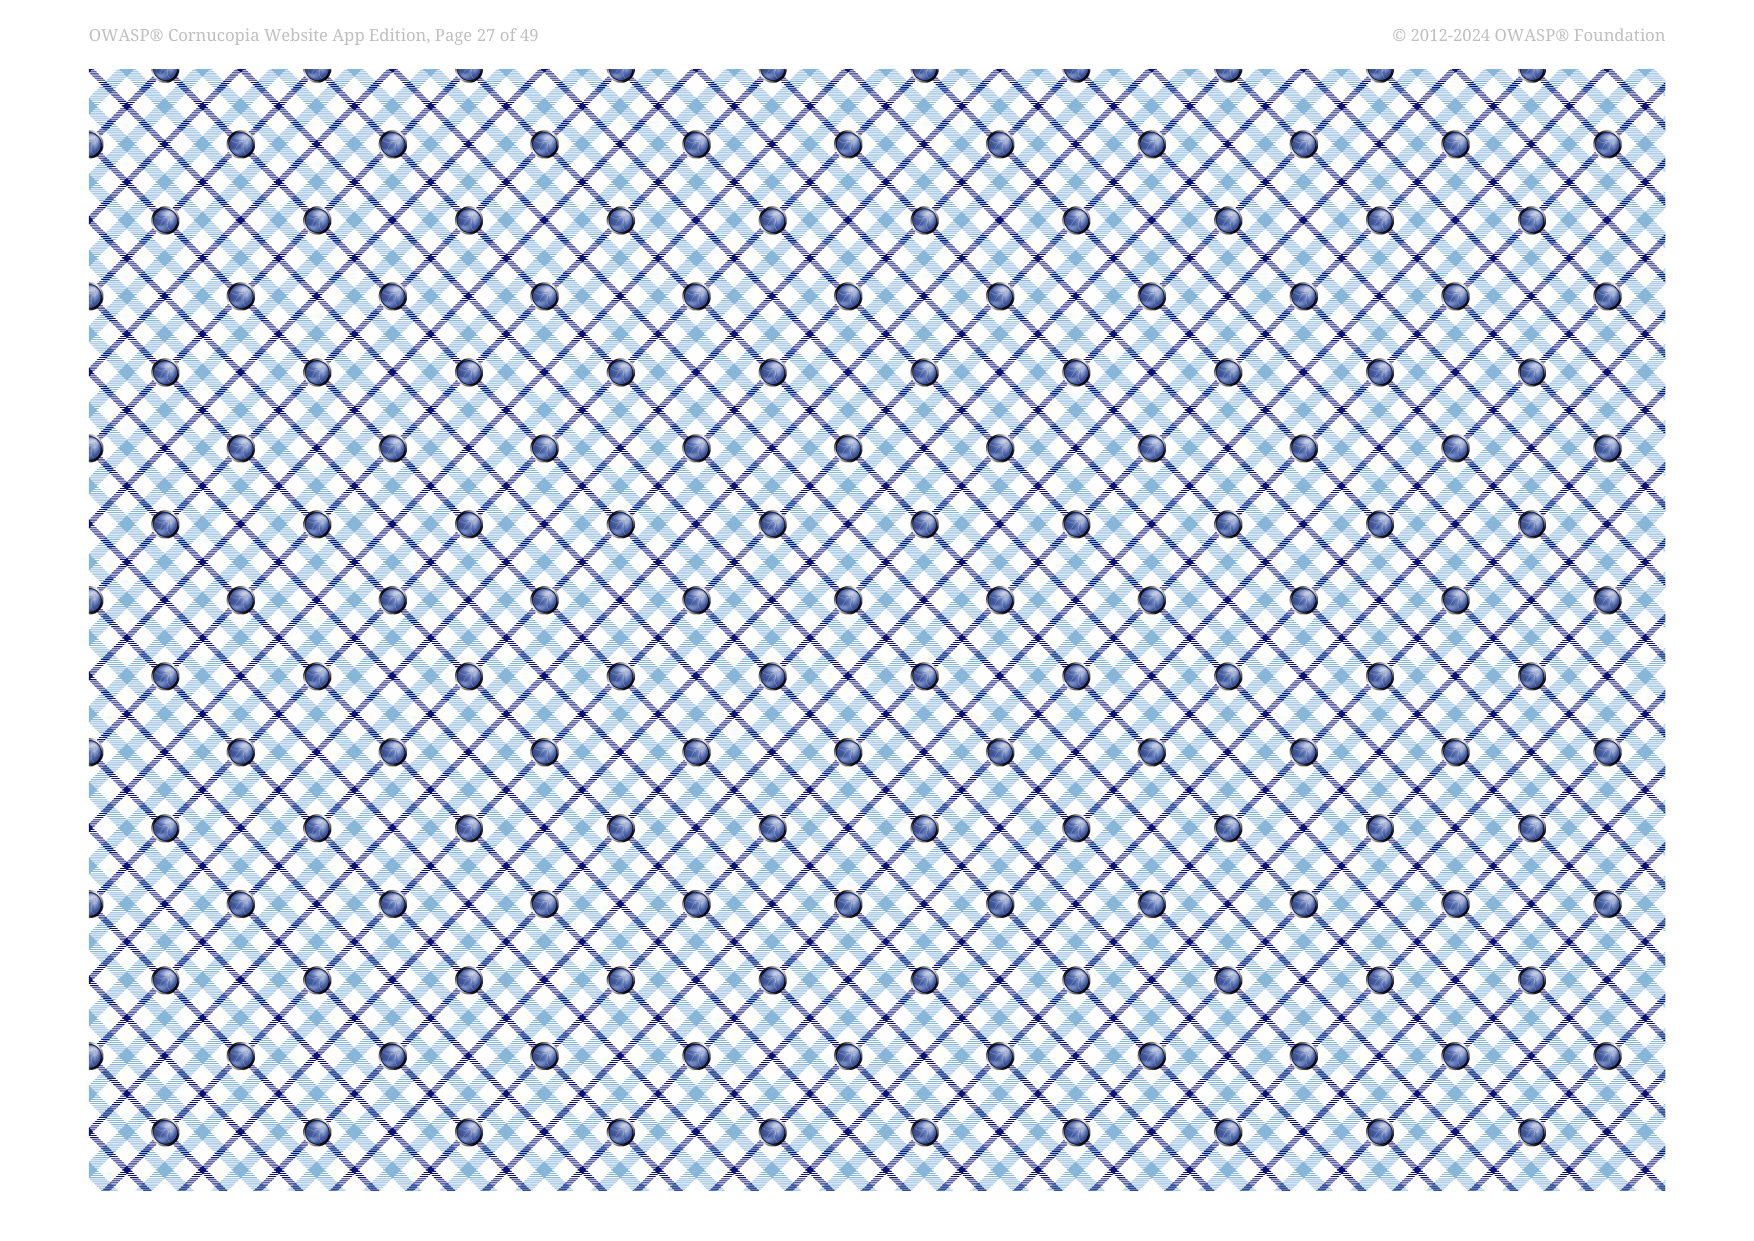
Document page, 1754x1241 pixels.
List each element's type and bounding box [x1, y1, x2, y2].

picture [88, 69, 1666, 1191]
